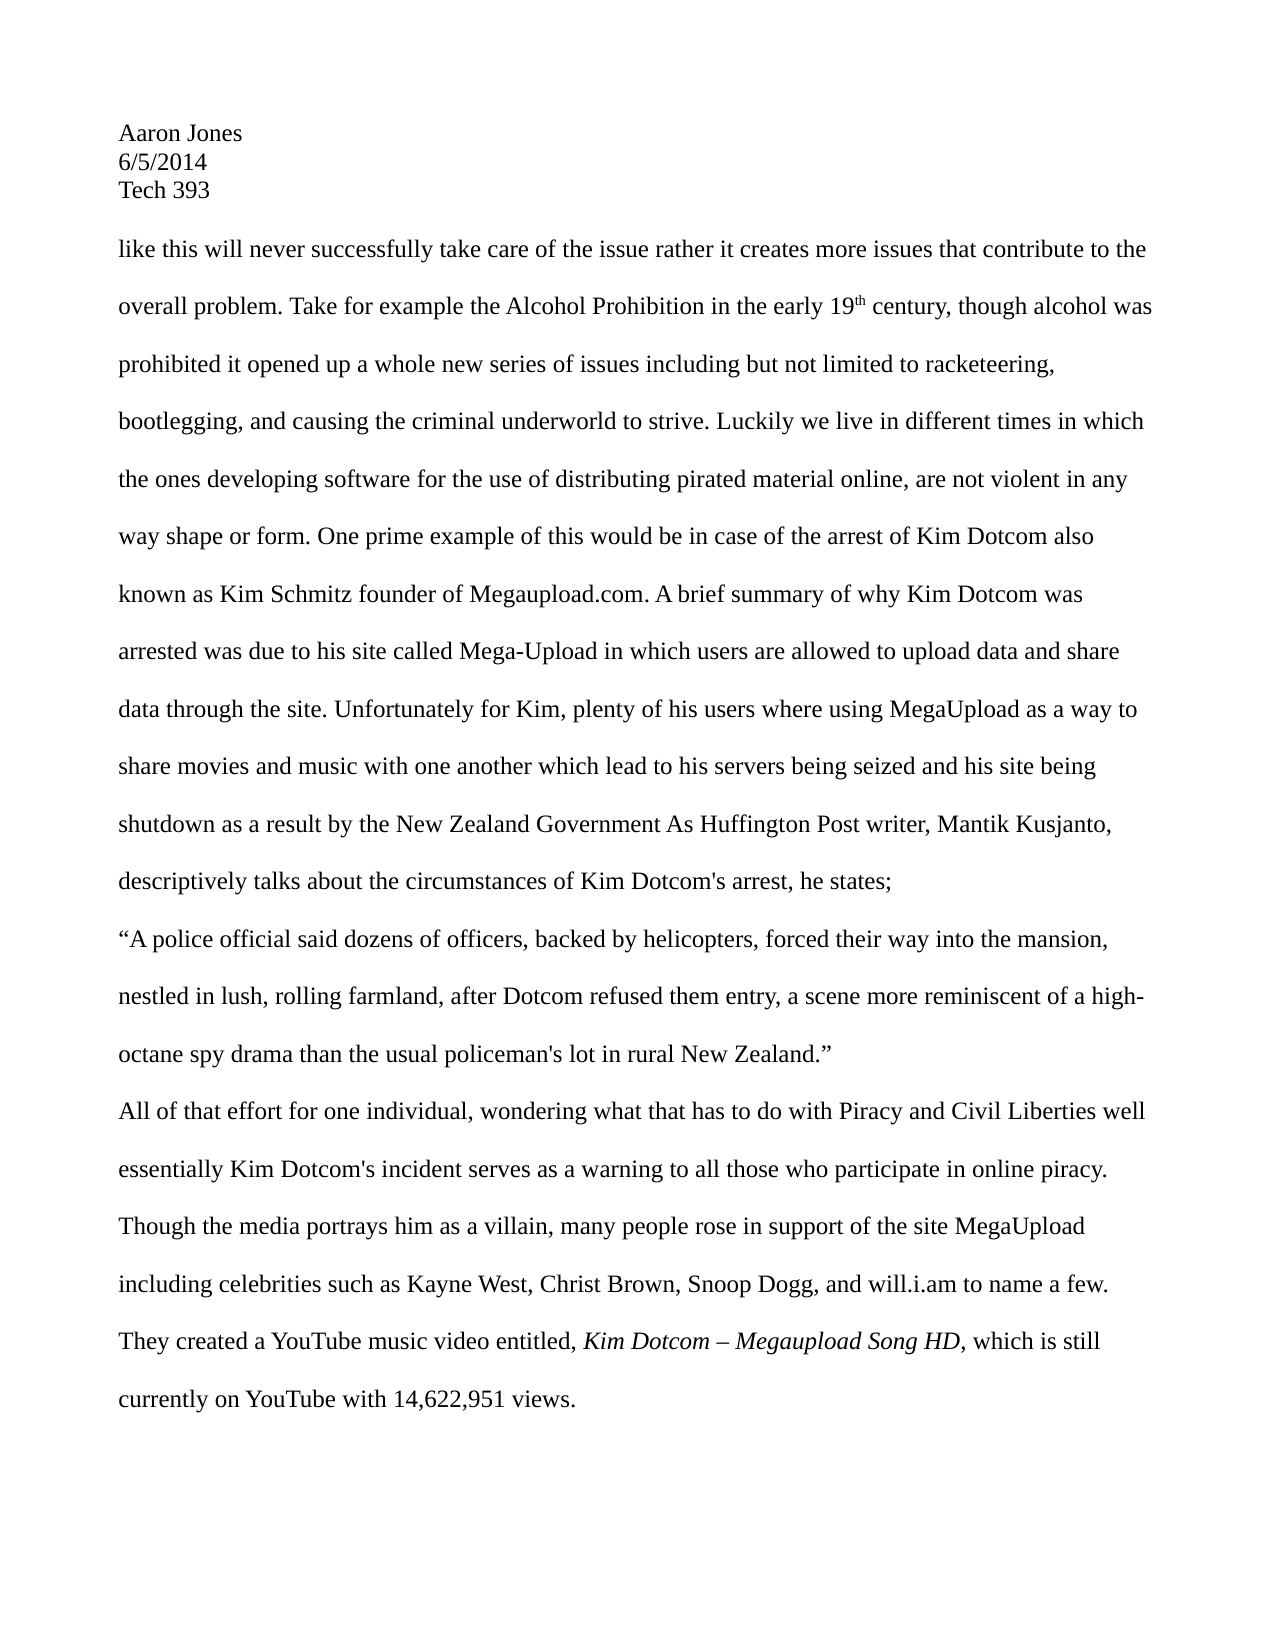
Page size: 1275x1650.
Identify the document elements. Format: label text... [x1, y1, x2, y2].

text All of that effort for one individual, wondering what that has to do with Piracy and Civil Liberties well essentially Kim Dotcom's incident serves as a warning to all those who participate in online piracy. Though the media portrays him as a villain, many people rose in support of the site MegaUpload including celebrities such as Kayne West, Christ Brown, Snoop Dogg, and will.i.am to name a few. They created a YouTube music video entitled, Kim Dotcom – Megaupload Song HD, which is still currently on YouTube with 14,622,951 views. [118, 1096, 1157, 1413]
text “A police official said dozens of officers, backed by helicopters, forced their way into the mansion, nestled in lush, rolling farmland, after Dotcom refused them entry, a scene more reminiscent of a high-octane spy drama than the usual policeman's lot in rural New Zealand.” [118, 924, 1157, 1068]
text like this will never successfully take care of the issue rather it creates more issues that contribute to the overall problem. Take for example the Alcohol Prohibition in the early 19th century, though alcohol was prohibited it opened up a whole new series of issues including but not limited to racketeering, bootlegging, and causing the criminal underworld to strive. Luckily we live in different times in which the ones developing software for the use of distributing pirated material online, are not violent in any way shape or form. One prime example of this would be in case of the arrest of Kim Dotcom also known as Kim Schmitz founder of Megaupload.com. A brief summary of why Kim Dotcom was arrested was due to his site called Mega-Upload in which users are allowed to upload data and share data through the site. Unfortunately for Kim, plenty of his users where using MegaUpload as a way to share movies and music with one another which lead to his servers being seized and his site being shutdown as a result by the New Zealand Government As Huffington Post writer, Mantik Kusjanto, descriptively talks about the circumstances of Kim Dotcom's arrest, he states; [118, 234, 1157, 895]
